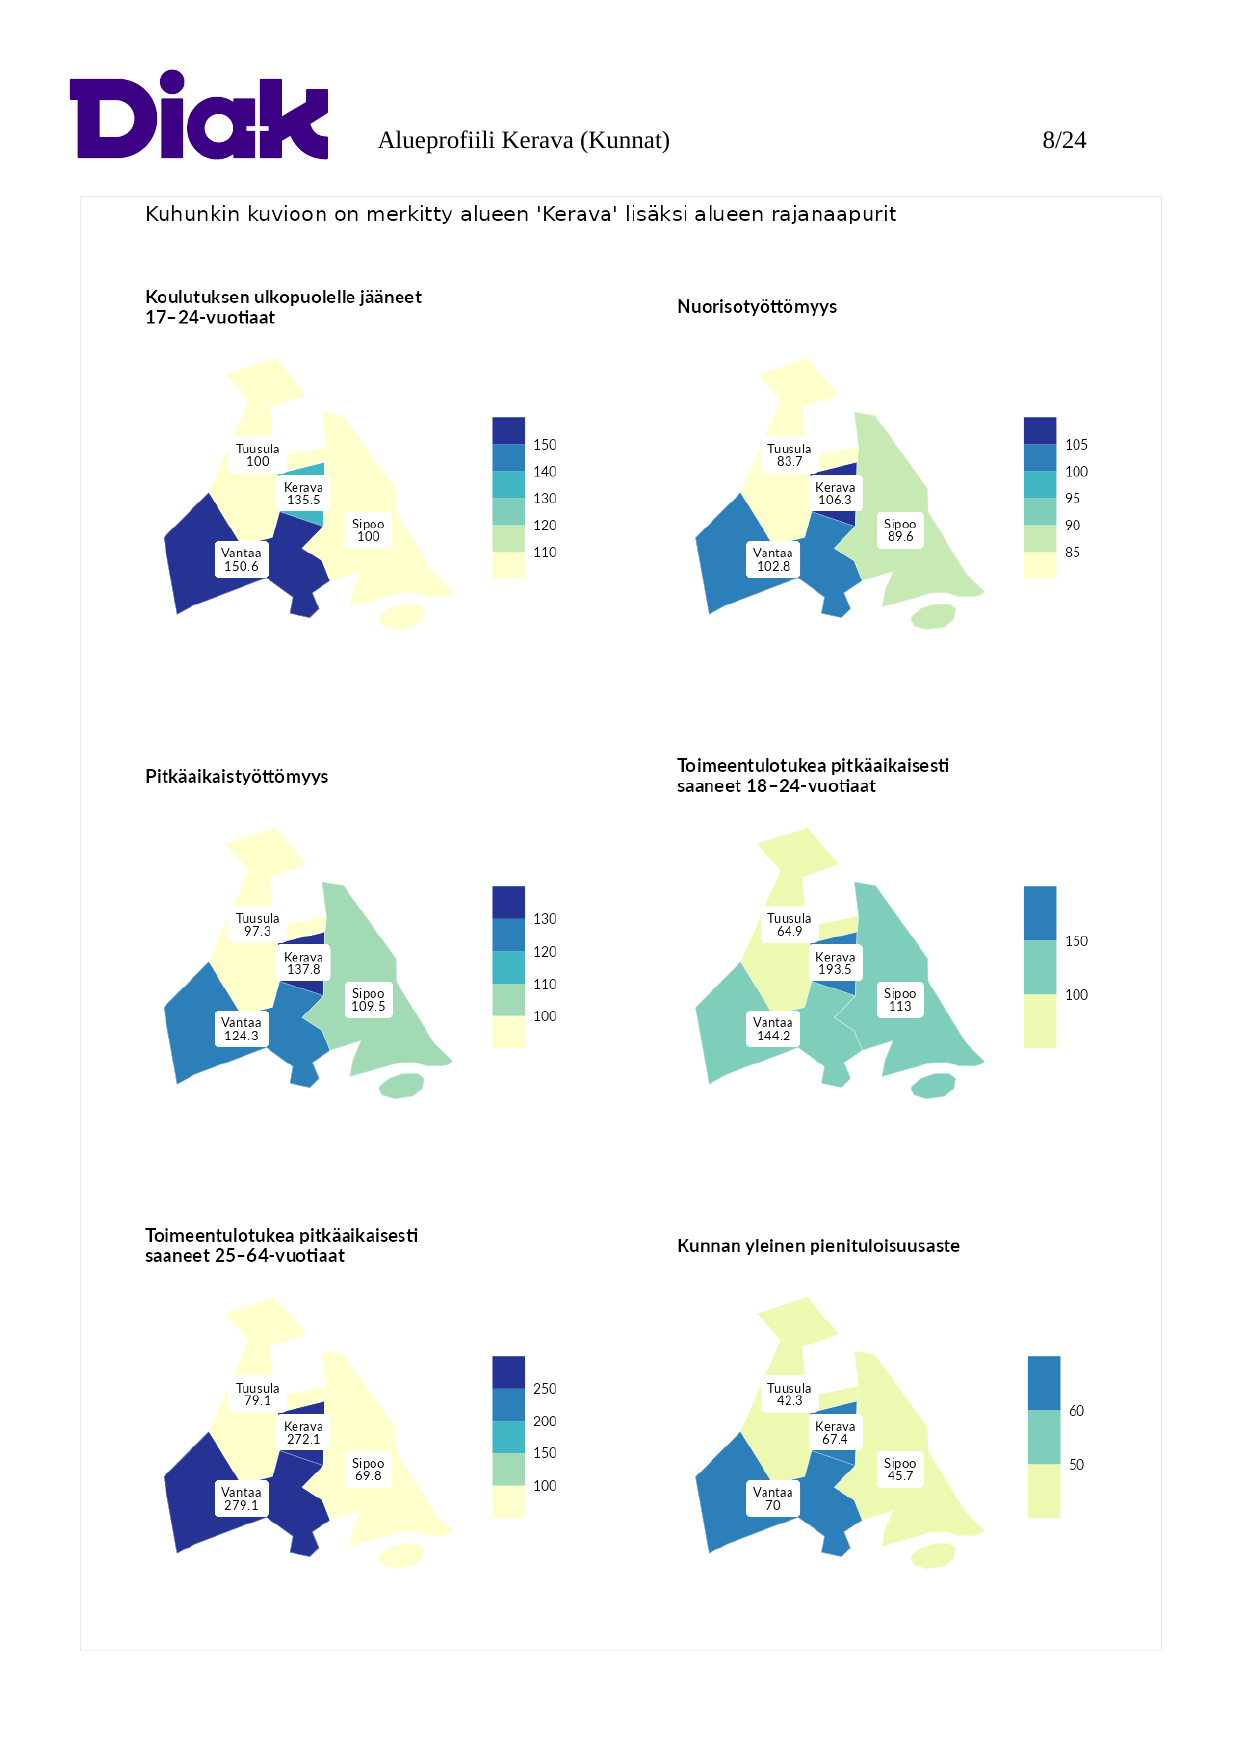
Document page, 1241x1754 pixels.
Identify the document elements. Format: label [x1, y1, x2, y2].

picture [61, 196, 1179, 1651]
